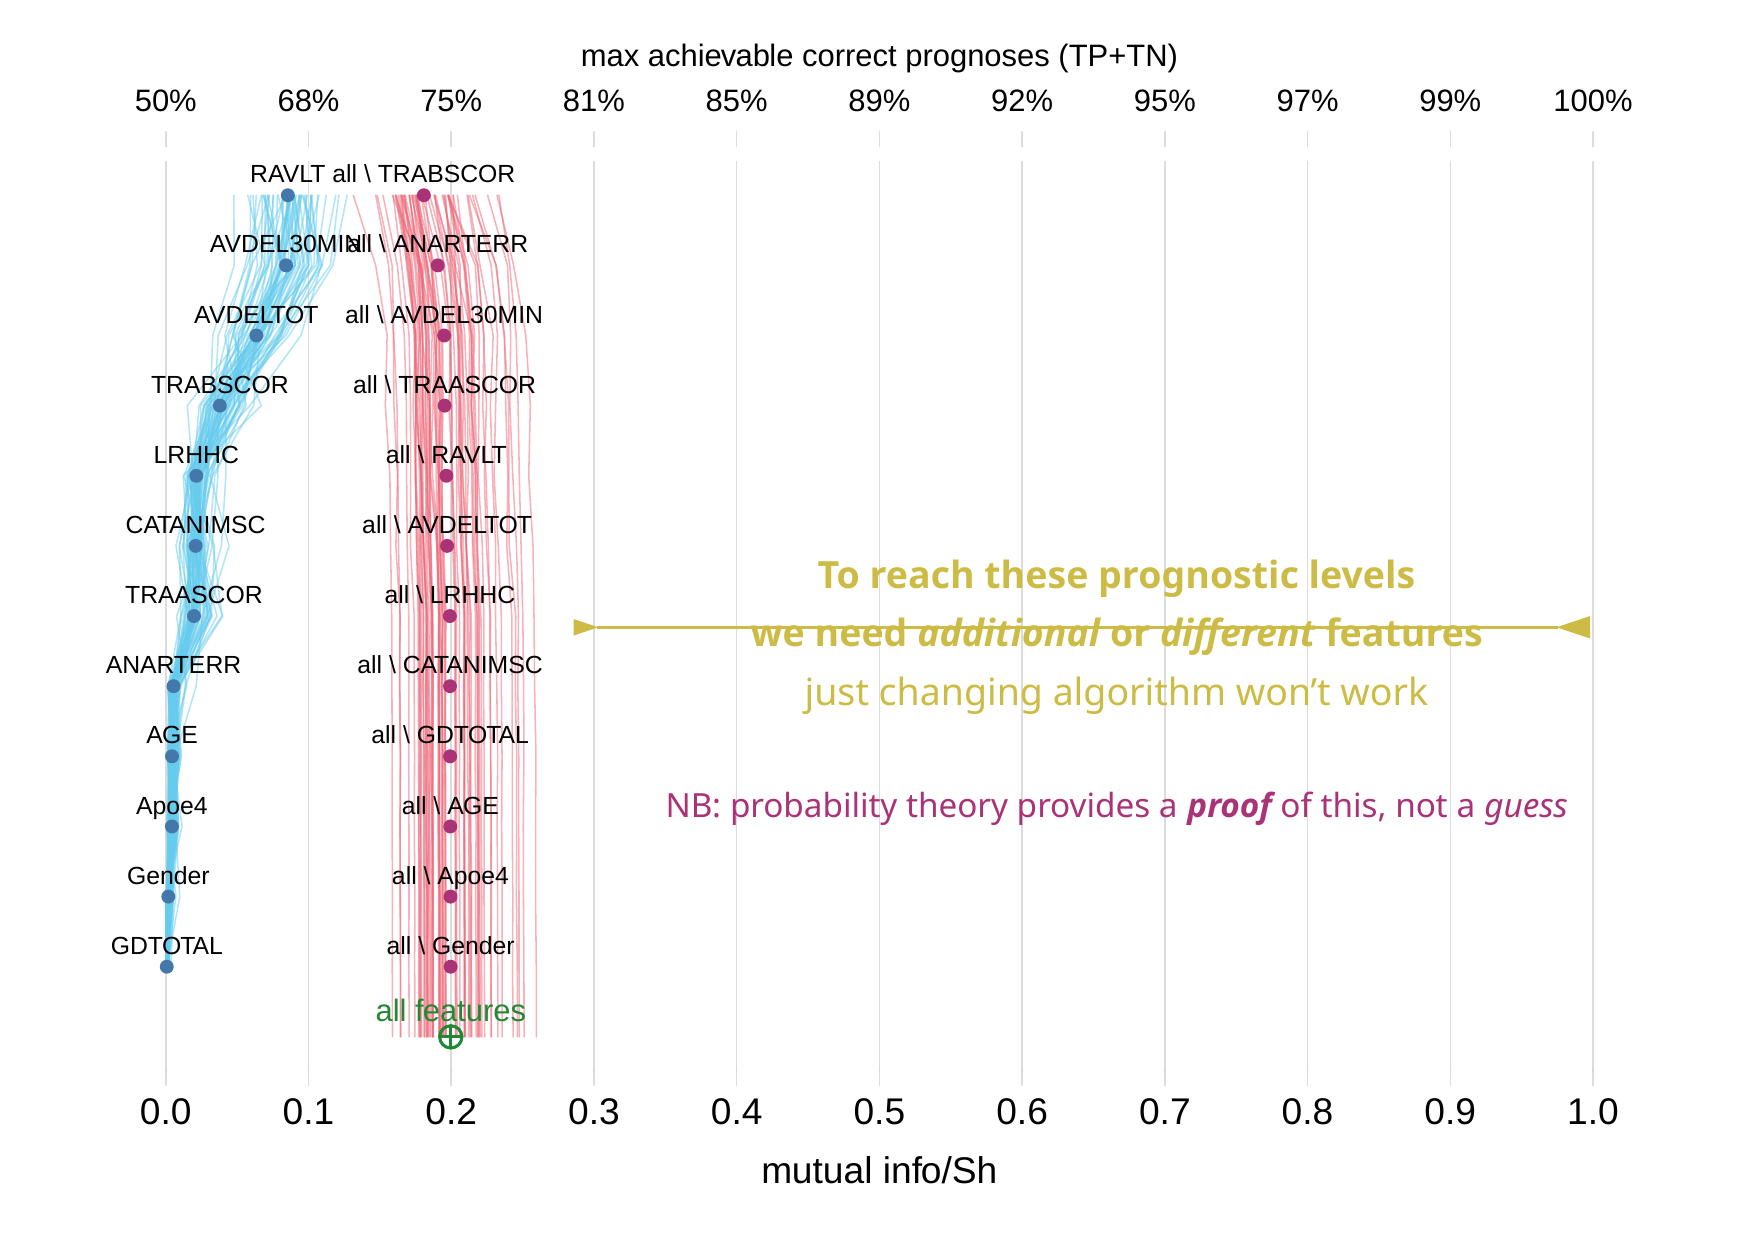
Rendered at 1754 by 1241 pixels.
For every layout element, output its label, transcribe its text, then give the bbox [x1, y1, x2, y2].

text_box To reach these prognostic levels we need additional or different features just changing algorithm won’t work NB: probability theory provides a proof of this, not a guess [650, 629, 1513, 762]
text_box To reach these prognostic levels we need additional or different features just changing algorithm won’t work NB: probability theory provides a proof of this, not a guess [650, 540, 1513, 626]
picture [9, 6, 1745, 1235]
